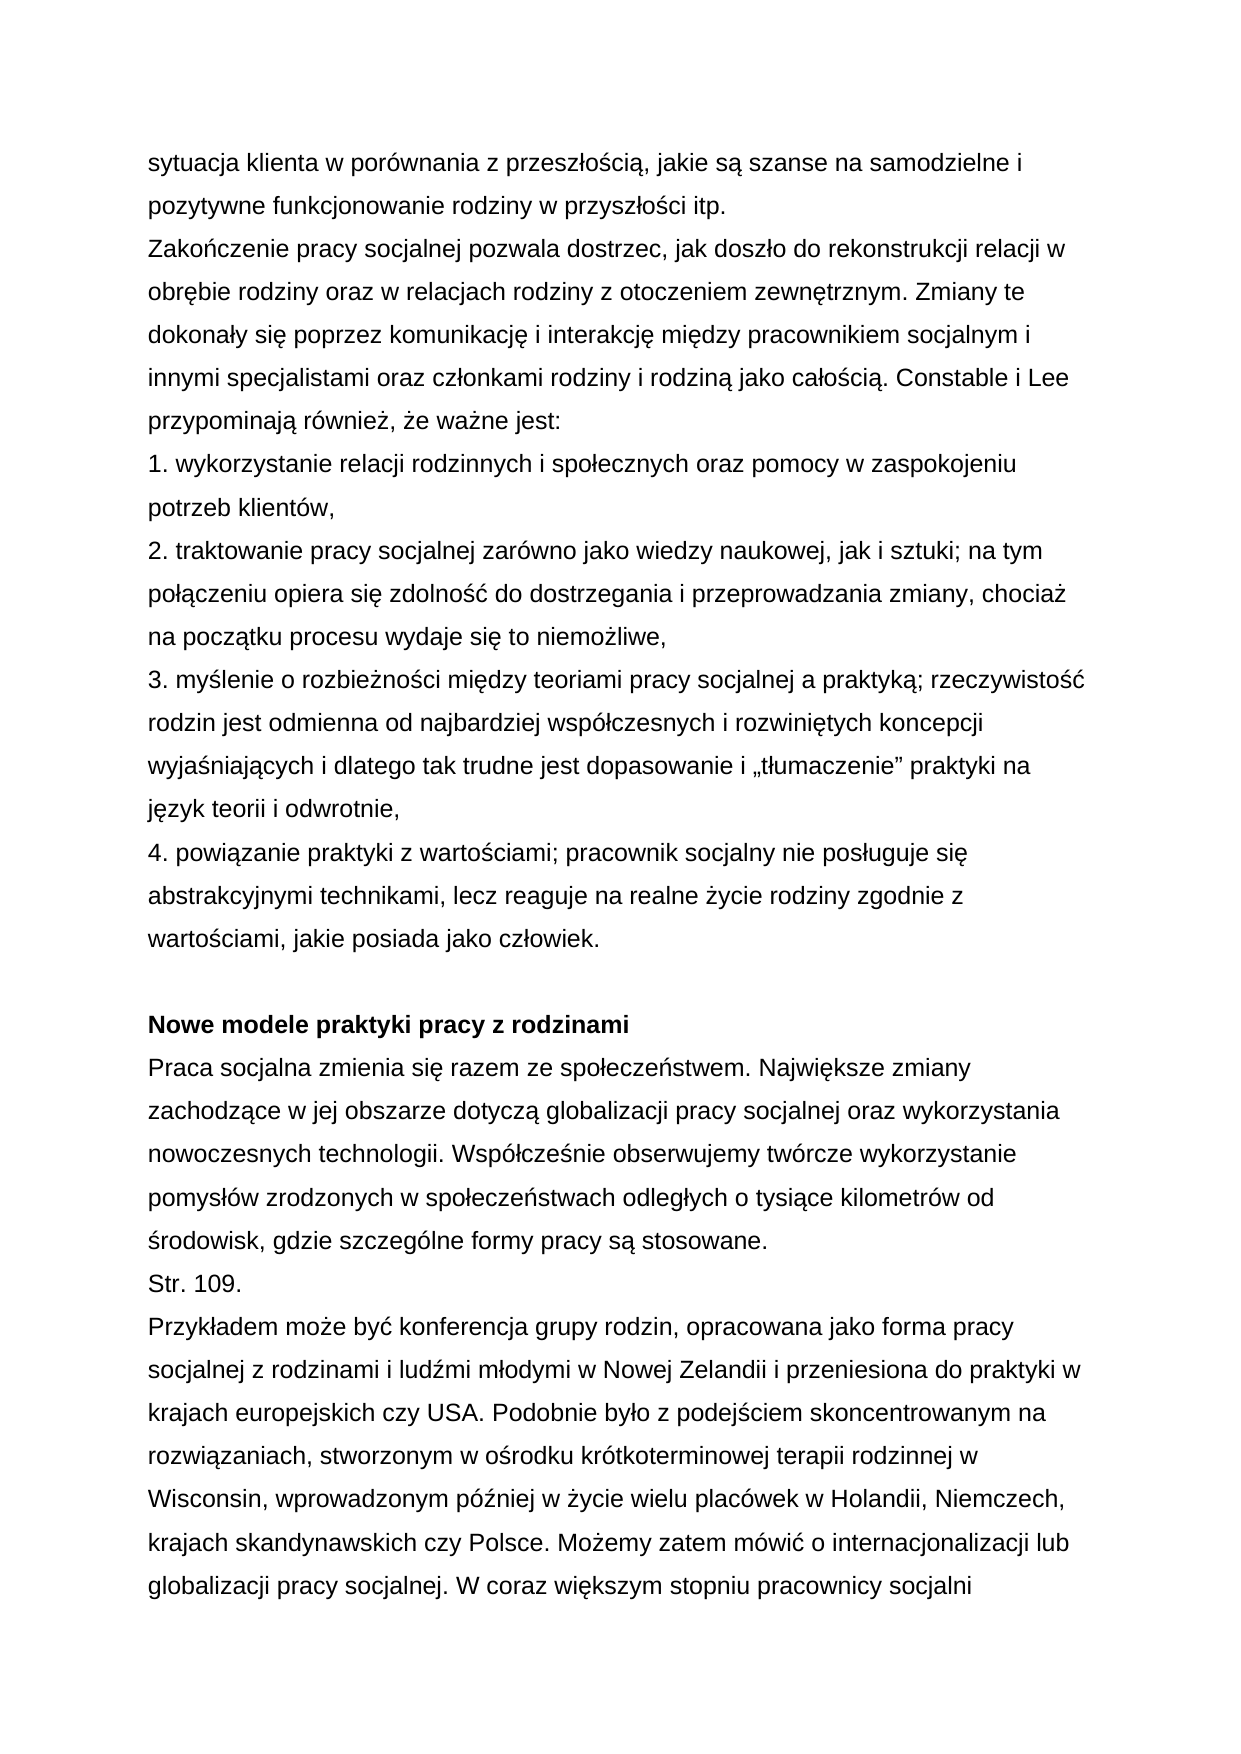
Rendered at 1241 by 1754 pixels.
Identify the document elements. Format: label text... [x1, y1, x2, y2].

subtitle Nowe modele praktyki pracy z rodzinami [148, 1010, 1093, 1039]
text 4. powiązanie praktyki z wartościami; pracownik socjalny nie posługuje się abstrakcyjnymi technikami, lecz reaguje na realne życie rodziny zgodnie z wartościami, jakie posiada jako człowiek. [148, 838, 1093, 953]
text 3. myślenie o rozbieżności między teoriami pracy socjalnej a praktyką; rzeczywistość rodzin jest odmienna od najbardziej współczesnych i rozwiniętych koncepcji wyjaśniających i dlatego tak trudne jest dopasowanie i „tłumaczenie” praktyki na język teorii i odwrotnie, [148, 665, 1093, 823]
text Str. 109. [148, 1269, 1093, 1298]
text 1. wykorzystanie relacji rodzinnych i społecznych oraz pomocy w zaspokojeniu potrzeb klientów, [148, 449, 1093, 521]
text sytuacja klienta w porównania z przeszłością, jakie są szanse na samodzielne i pozytywne funkcjonowanie rodziny w przyszłości itp. [148, 148, 1093, 219]
text 2. traktowanie pracy socjalnej zarówno jako wiedzy naukowej, jak i sztuki; na tym połączeniu opiera się zdolność do dostrzegania i przeprowadzania zmiany, chociaż na początku procesu wydaje się to niemożliwe, [148, 536, 1093, 651]
text Praca socjalna zmienia się razem ze społeczeństwem. Największe zmiany zachodzące w jej obszarze dotyczą globalizacji pracy socjalnej oraz wykorzystania nowoczesnych technologii. Współcześnie obserwujemy twórcze wykorzystanie pomysłów zrodzonych w społeczeństwach odległych o tysiące kilometrów od środowisk, gdzie szczególne formy pracy są stosowane. [148, 1053, 1093, 1254]
text Przykładem może być konferencja grupy rodzin, opracowana jako forma pracy socjalnej z rodzinami i ludźmi młodymi w Nowej Zelandii i przeniesiona do praktyki w krajach europejskich czy USA. Podobnie było z podejściem skoncentrowanym na rozwiązaniach, stworzonym w ośrodku krótkoterminowej terapii rodzinnej w Wisconsin, wprowadzonym później w życie wielu placówek w Holandii, Niemczech, krajach skandynawskich czy Polsce. Możemy zatem mówić o internacjonalizacji lub globalizacji pracy socjalnej. W coraz większym stopniu pracownicy socjalni [148, 1312, 1093, 1599]
text Zakończenie pracy socjalnej pozwala dostrzec, jak doszło do rekonstrukcji relacji w obrębie rodziny oraz w relacjach rodziny z otoczeniem zewnętrznym. Zmiany te dokonały się poprzez komunikację i interakcję między pracownikiem socjalnym i innymi specjalistami oraz członkami rodziny i rodziną jako całością. Constable i Lee przypominają również, że ważne jest: [148, 234, 1093, 435]
